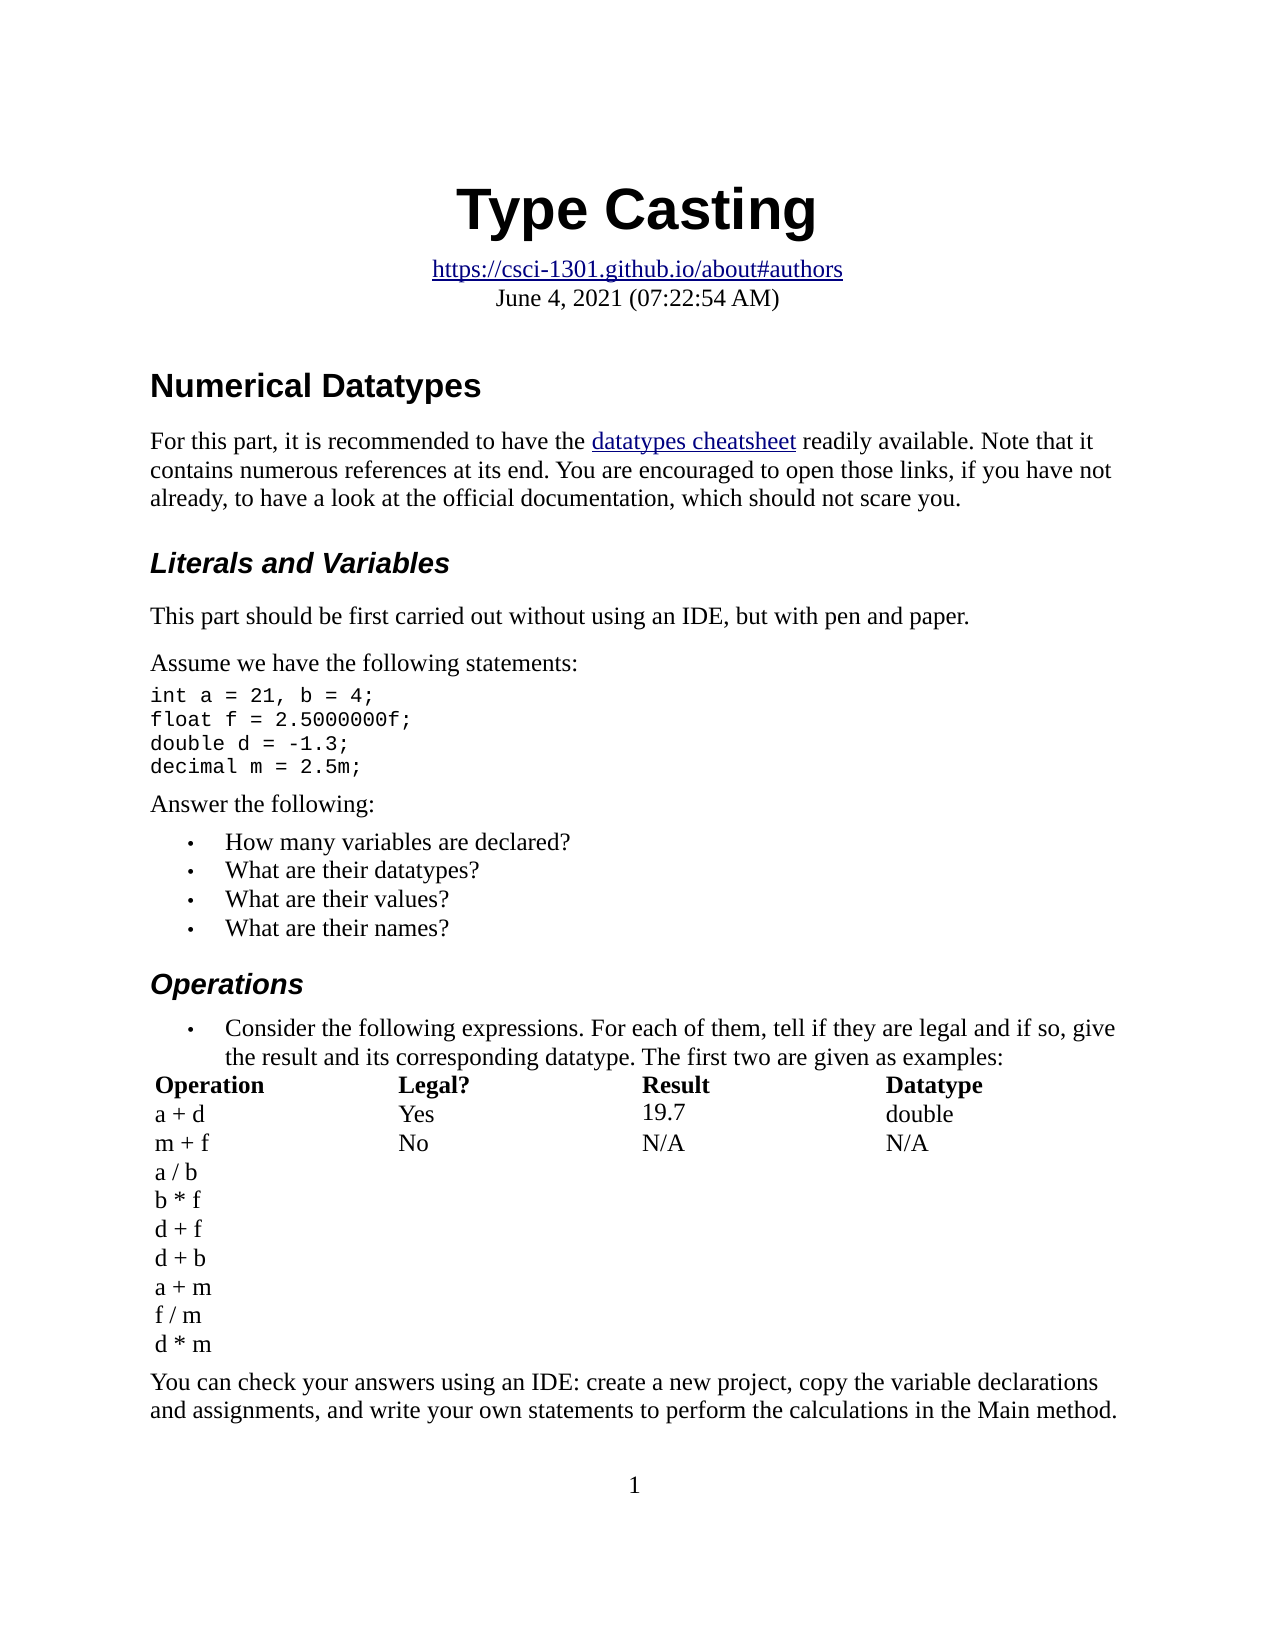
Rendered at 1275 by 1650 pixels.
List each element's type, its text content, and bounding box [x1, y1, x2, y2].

table_cell [638, 1300, 881, 1329]
list What are their values? [187, 884, 1125, 913]
text This part should be first carried out without using an IDE, but with pen and paper. [150, 601, 1125, 630]
subtitle Numerical Datatypes [150, 366, 1125, 404]
table_header Result [638, 1070, 881, 1099]
table_cell double [881, 1099, 1125, 1128]
table_cell [638, 1272, 881, 1300]
subtitle Literals and Variables [150, 546, 1125, 580]
text Answer the following: [150, 789, 1125, 818]
table_cell N/A [881, 1128, 1125, 1157]
table_cell [638, 1243, 881, 1272]
table_cell [394, 1157, 637, 1185]
table_cell [638, 1185, 881, 1214]
list Consider the following expressions. For each of them, tell if they are legal and if so, give the result and its corresponding datatype. The first two are given as examples: [187, 1013, 1125, 1070]
table_cell [881, 1272, 1125, 1300]
text You can check your answers using an IDE: create a new project, copy the variable declarations and assignments, and write your own statements to perform the calculations in the Main method. [150, 1367, 1125, 1424]
table_cell d * m [150, 1329, 394, 1358]
table_cell [881, 1185, 1125, 1214]
text For this part, it is recommended to have the datatypes cheatsheet readily available. Note that it contains numerous references at its end. You are encouraged to open those links, if you have not already, to have a look at the official documentation, which should not scare you. [150, 426, 1125, 512]
table_cell [394, 1214, 637, 1243]
table_cell N/A [638, 1128, 881, 1157]
table_cell d + b [150, 1243, 394, 1272]
text https://csci-1301.github.io/about#authors [150, 254, 1125, 283]
table_cell No [394, 1128, 637, 1157]
text Assume we have the following statements: [150, 648, 1125, 677]
table_cell d + f [150, 1214, 394, 1243]
table_cell [394, 1272, 637, 1300]
table_cell [638, 1099, 881, 1128]
table_header Datatype [881, 1070, 1125, 1099]
table_cell [394, 1329, 637, 1358]
text June 4, 2021 (07:22:54 AM) [150, 283, 1125, 312]
table_cell [881, 1214, 1125, 1243]
table_cell [881, 1300, 1125, 1329]
table_cell [638, 1214, 881, 1243]
table_cell b * f [150, 1185, 394, 1214]
table_cell [881, 1329, 1125, 1358]
table_cell [638, 1157, 881, 1185]
subtitle Operations [150, 967, 1125, 1000]
table_cell f / m [150, 1300, 394, 1329]
table_cell [394, 1185, 637, 1214]
table_cell [394, 1243, 637, 1272]
table_cell a + m [150, 1272, 394, 1300]
table_cell a / b [150, 1157, 394, 1185]
text decimal m = 2.5m; [150, 756, 1125, 780]
list What are their names? [187, 913, 1125, 942]
table_cell [881, 1243, 1125, 1272]
table_cell m + f [150, 1128, 394, 1157]
table_cell [638, 1329, 881, 1358]
list How many variables are declared? [187, 827, 1125, 856]
table_header Legal? [394, 1070, 637, 1099]
list What are their datatypes? [187, 856, 1125, 884]
text int a = 21, b = 4; [150, 686, 1125, 709]
table_cell Yes [394, 1099, 637, 1128]
table_cell [394, 1300, 637, 1329]
table_header Operation [150, 1070, 394, 1099]
text float f = 2.5000000f; [150, 709, 1125, 733]
table_cell a + d [150, 1099, 394, 1128]
text double d = -1.3; [150, 733, 1125, 756]
table_cell [881, 1157, 1125, 1185]
title Type Casting [150, 175, 1125, 242]
